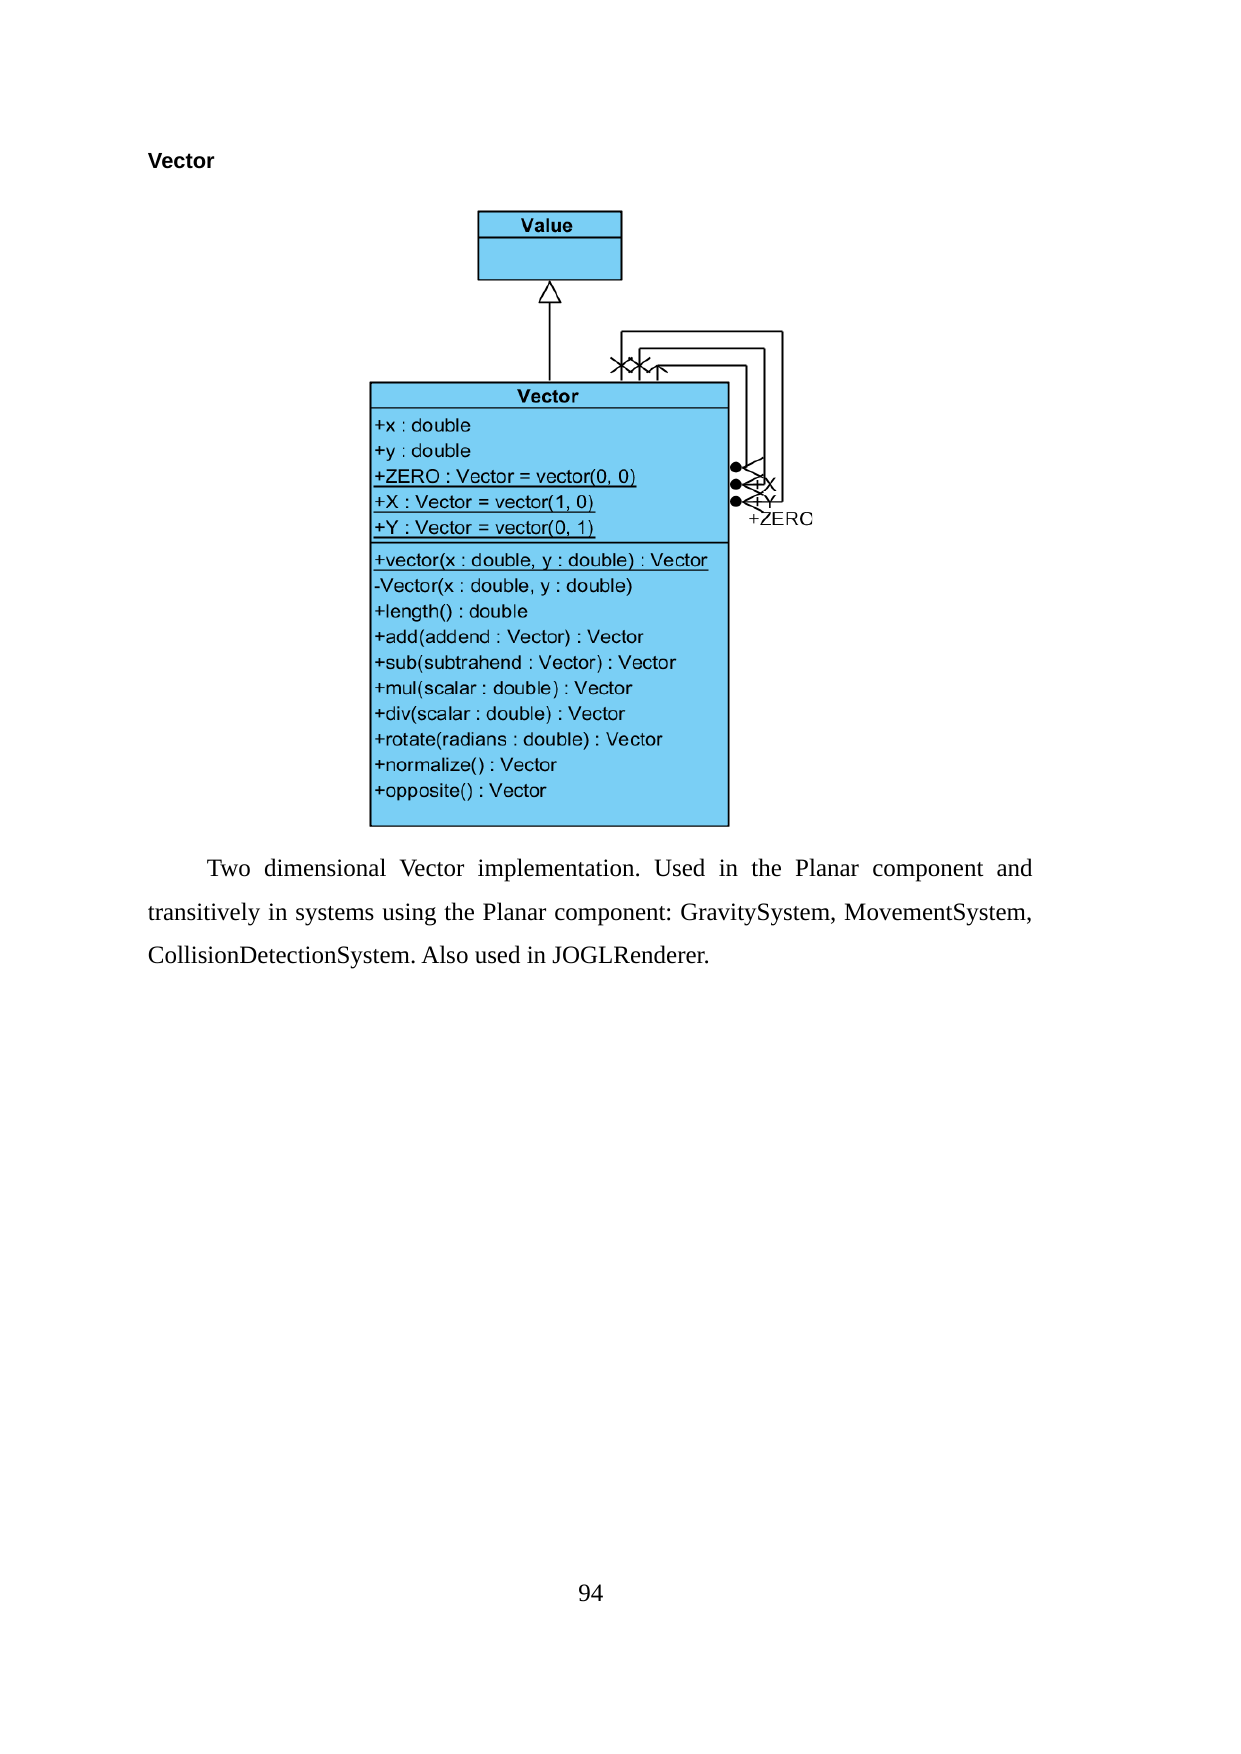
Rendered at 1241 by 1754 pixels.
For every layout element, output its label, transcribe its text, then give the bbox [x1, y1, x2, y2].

picture [369, 210, 813, 827]
text Two dimensional Vector implementation. Used in the Planar component and transitively in systems using the Planar component: GravitySystem, MovementSystem, CollisionDetectionSystem. Also used in JOGLRenderer. [148, 853, 1033, 968]
subtitle Vector [148, 148, 1033, 173]
